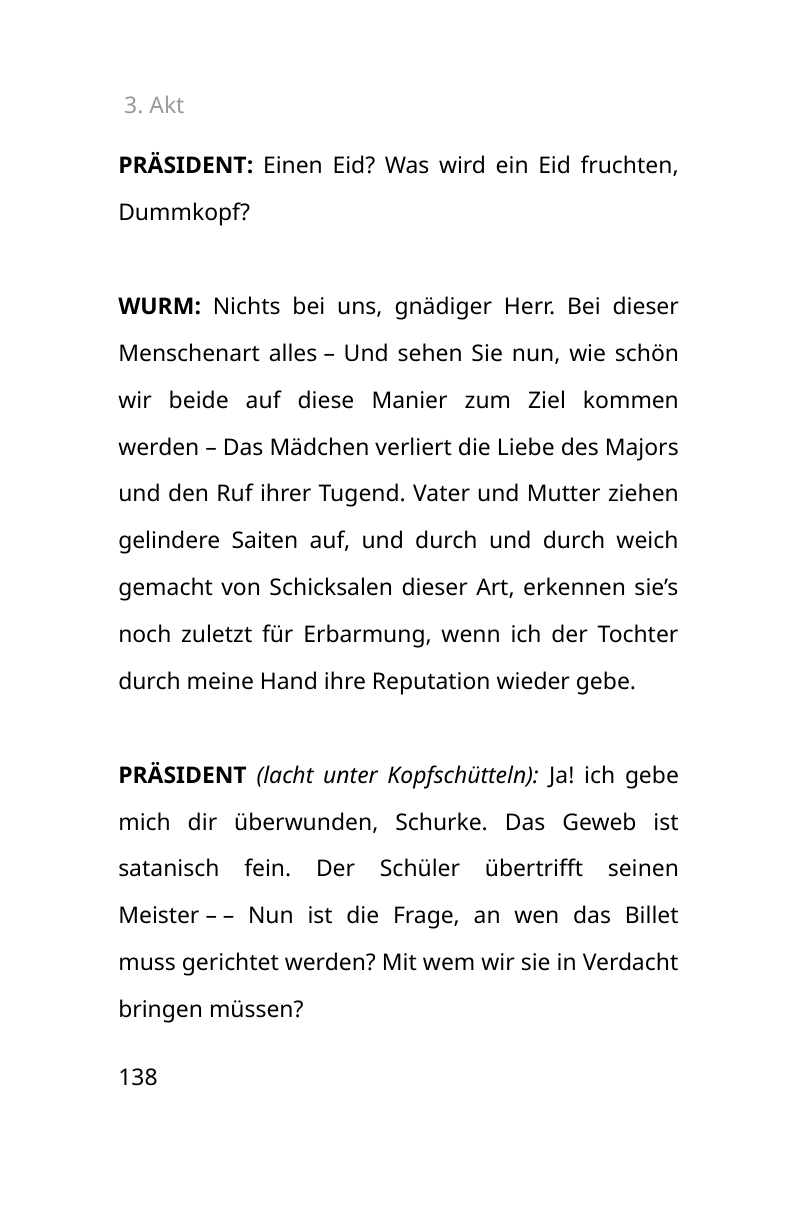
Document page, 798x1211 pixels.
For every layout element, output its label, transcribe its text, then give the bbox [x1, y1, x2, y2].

text WURM: Nichts bei uns, gnädiger Herr. Bei dieser Menschenart alles – Und sehen Sie nun, wie schön wir beide auf diese Manier zum Ziel kommen werden – Das Mädchen verliert die Liebe des Majors und den Ruf ihrer Tugend. Vater und Mutter ziehen gelindere Saiten auf, und durch und durch weich gemacht von Schicksalen dieser Art, erkennen sie’s noch zuletzt für Erbarmung, wenn ich der Tochter durch meine Hand ihre Reputation wieder gebe. [118, 255, 679, 696]
text PRÄSIDENT: Einen Eid? Was wird ein Eid fruchten, Dummkopf? [118, 149, 679, 227]
text PRÄSIDENT (lacht unter Kopfschütteln): Ja! ich gebe mich dir überwunden, Schurke. Das Geweb ist satanisch fein. Der Schüler übertrifft seinen Meister – – Nun ist die Frage, an wen das Billet muss gerichtet werden? Mit wem wir sie in Verdacht bringen müssen? [118, 723, 679, 1024]
